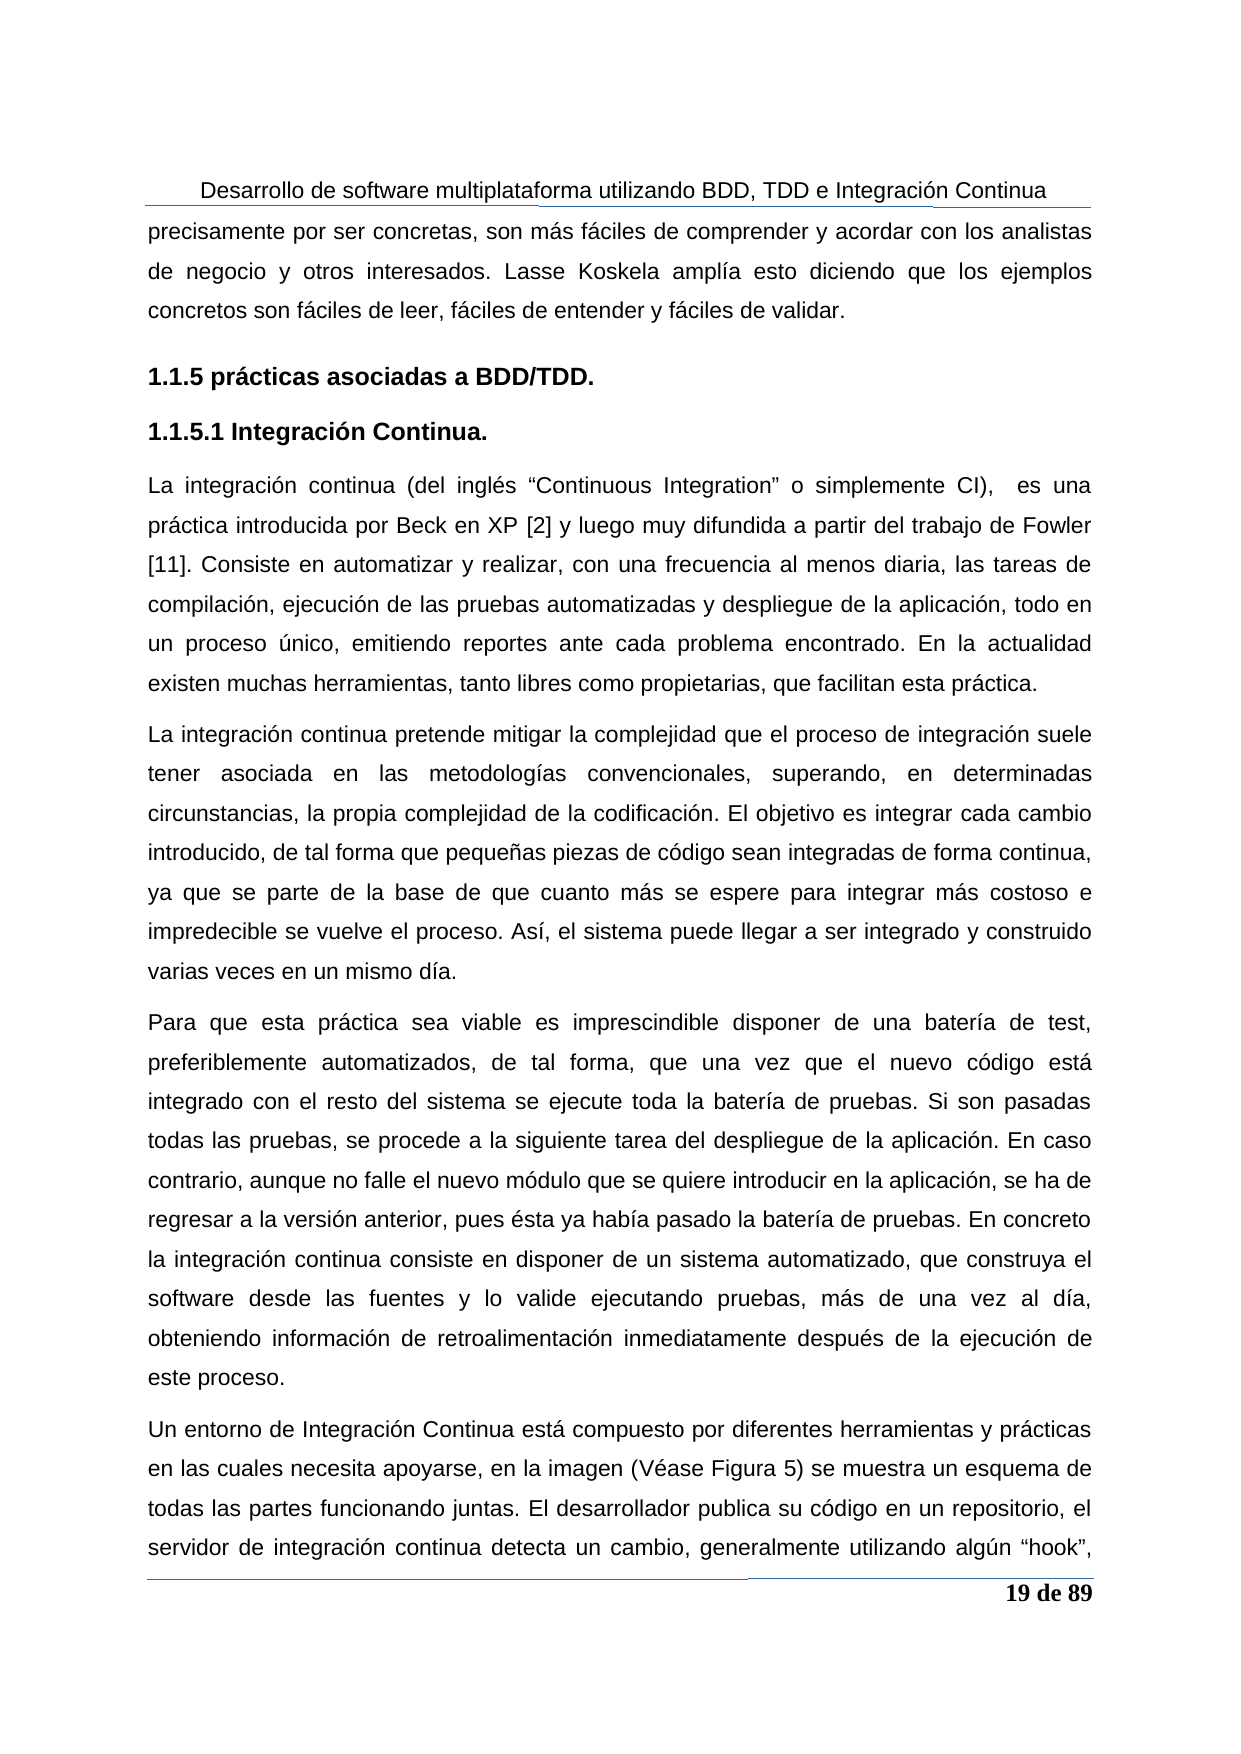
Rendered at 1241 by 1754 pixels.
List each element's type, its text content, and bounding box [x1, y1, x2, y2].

text 1.1.5.1 Integración Continua. [148, 417, 1093, 446]
text La integración continua pretende mitigar la complejidad que el proceso de integración suele tener asociada en las metodologías convencionales, superando, en determinadas circunstancias, la propia complejidad de la codificación. El objetivo es integrar cada cambio introducido, de tal forma que pequeñas piezas de código sean integradas de forma continua, ya que se parte de la base de que cuanto más se espere para integrar más costoso e impredecible se vuelve el proceso. Así, el sistema puede llegar a ser integrado y construido varias veces en un mismo día. [148, 721, 1093, 984]
subtitle 1.1.5 prácticas asociadas a BDD/TDD. [148, 362, 1093, 391]
text La integración continua (del inglés “Continuous Integration” o simplemente CI), es una práctica introducida por Beck en XP [2] y luego muy difundida a partir del trabajo de Fowler [11]. Consiste en automatizar y realizar, con una frecuencia al menos diaria, las tareas de compilación, ejecución de las pruebas automatizadas y despliegue de la aplicación, todo en un proceso único, emitiendo reportes ante cada problema encontrado. En la actualidad existen muchas herramientas, tanto libres como propietarias, que facilitan esta práctica. [148, 472, 1093, 696]
text precisamente por ser concretas, son más fáciles de comprender y acordar con los analistas de negocio y otros interesados. Lasse Koskela amplía esto diciendo que los ejemplos concretos son fáciles de leer, fáciles de entender y fáciles de validar. [148, 218, 1093, 324]
text Un entorno de Integración Continua está compuesto por diferentes herramientas y prácticas en las cuales necesita apoyarse, en la imagen (Véase Figura 5) se muestra un esquema de todas las partes funcionando juntas. El desarrollador publica su código en un repositorio, el servidor de integración continua detecta un cambio, generalmente utilizando algún “hook”, [148, 1416, 1093, 1560]
text Para que esta práctica sea viable es imprescindible disponer de una batería de test, preferiblemente automatizados, de tal forma, que una vez que el nuevo código está integrado con el resto del sistema se ejecute toda la batería de pruebas. Si son pasadas todas las pruebas, se procede a la siguiente tarea del despliegue de la aplicación. En caso contrario, aunque no falle el nuevo módulo que se quiere introducir en la aplicación, se ha de regresar a la versión anterior, pues ésta ya había pasado la batería de pruebas. En concreto la integración continua consiste en disponer de un sistema automatizado, que construya el software desde las fuentes y lo valide ejecutando pruebas, más de una vez al día, obteniendo información de retroalimentación inmediatamente después de la ejecución de este proceso. [148, 1009, 1093, 1391]
